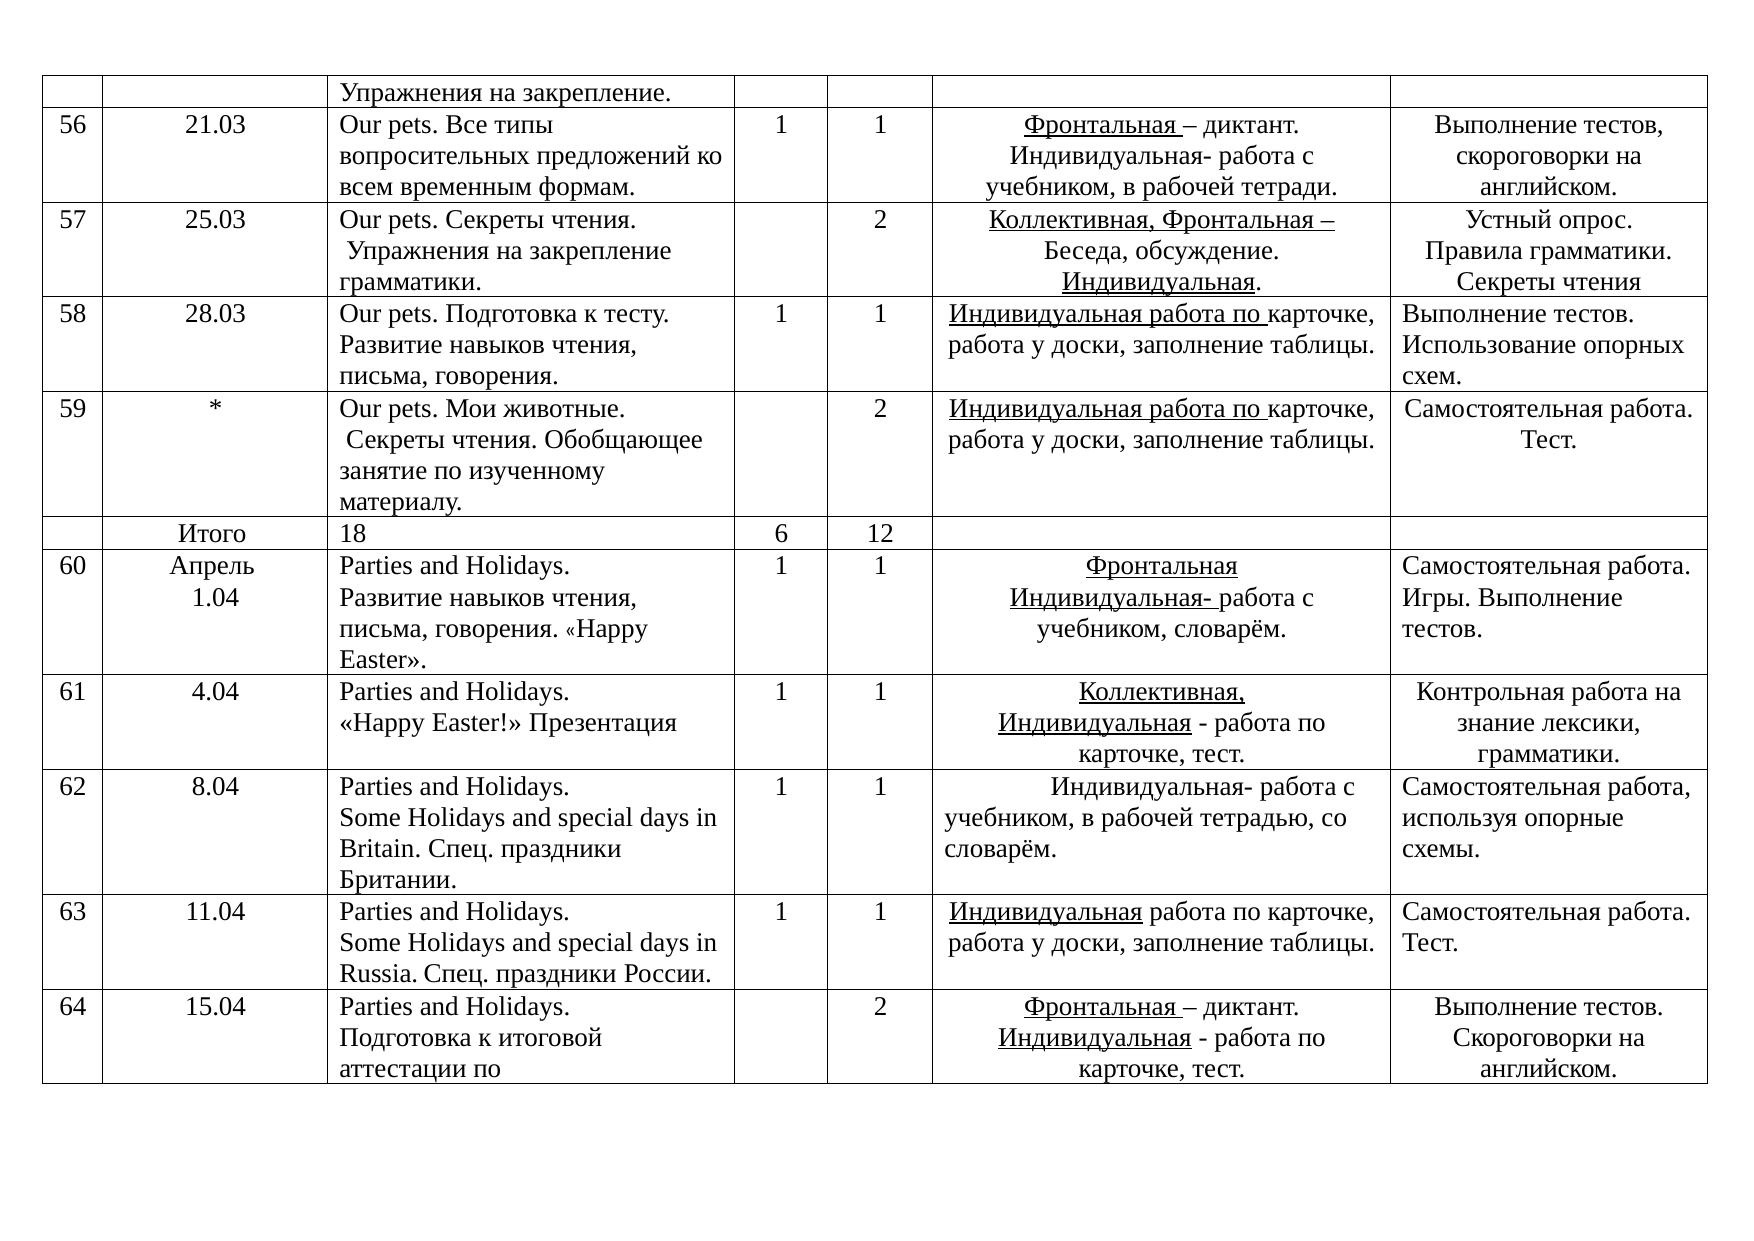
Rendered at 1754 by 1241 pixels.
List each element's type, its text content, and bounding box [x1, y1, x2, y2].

table_cell Итого [103, 517, 327, 548]
table_cell 59 [43, 392, 102, 516]
table_cell Our pets. Секреты чтения. Упражнения на закрепление грамматики. [328, 203, 734, 296]
table_cell Выполнение тестов. Скороговорки на английском. [1391, 990, 1707, 1083]
table_cell Индивидуальная работа по карточке, работа у доски, заполнение таблицы. [933, 392, 1390, 516]
table_cell Фронтальная – диктант. Индивидуальная - работа по карточке, тест. [933, 990, 1390, 1083]
table_cell 2 [828, 203, 932, 296]
table_cell 2 [828, 392, 932, 516]
table_cell 12 [828, 517, 932, 548]
table_cell 15.04 [103, 990, 327, 1083]
table_cell Самостоятельная работа. Игры. Выполнение тестов. [1391, 550, 1707, 674]
table_cell * [103, 392, 327, 516]
table_cell Фронтальная Индивидуальная- работа с учебником, словарём. [933, 550, 1390, 674]
table_cell 56 [43, 108, 102, 202]
table_cell Контрольная работа на знание лексики, грамматики. [1391, 675, 1707, 768]
table_cell 1 [828, 675, 932, 768]
table_cell 4.04 [103, 675, 327, 768]
table_cell Коллективная, Индивидуальная - работа по карточке, тест. [933, 675, 1390, 768]
table_cell 18 [328, 517, 734, 548]
table_cell 6 [735, 517, 827, 548]
table_cell 1 [828, 297, 932, 391]
table_cell Самостоятельная работа, используя опорные схемы. [1391, 770, 1707, 894]
table_cell Упражнения на закрепление. [328, 76, 734, 107]
table_cell 8.04 [103, 770, 327, 894]
table_cell Фронтальная – диктант. Индивидуальная- работа с учебником, в рабочей тетради. [933, 108, 1390, 202]
table_cell Индивидуальная работа по карточке, работа у доски, заполнение таблицы. [933, 895, 1390, 989]
table_cell 2 [828, 990, 932, 1083]
table_cell 1 [828, 895, 932, 989]
table_cell 21.03 [103, 108, 327, 202]
table_cell [735, 76, 827, 107]
table_cell Parties and Holidays. Подготовка к итоговой аттестации по [328, 990, 734, 1083]
table_cell Our pets. Все типы вопросительных предложений ко всем временным формам. [328, 108, 734, 202]
table_cell 1 [735, 770, 827, 894]
table_cell Parties and Holidays. Some Holidays and special days in Britain. Спец. праздники Британии. [328, 770, 734, 894]
table_cell Our pets. Мои животные. Секреты чтения. Обобщающее занятие по изученному материалу. [328, 392, 734, 516]
table_cell [933, 76, 1390, 107]
table_cell [933, 517, 1390, 548]
table_cell 11.04 [103, 895, 327, 989]
table_cell Выполнение тестов, скороговорки на английском. [1391, 108, 1707, 202]
table_cell [1391, 76, 1707, 107]
table_cell 62 [43, 770, 102, 894]
table_cell Коллективная, Фронтальная – Беседа, обсуждение. Индивидуальная. [933, 203, 1390, 296]
table_cell 1 [735, 675, 827, 768]
table_cell Parties and Holidays. «Happy Easter!» Презентация [328, 675, 734, 768]
table_cell 58 [43, 297, 102, 391]
table_cell [43, 76, 102, 107]
table_cell 1 [735, 550, 827, 674]
table_cell 1 [735, 297, 827, 391]
table_cell Выполнение тестов. Использование опорных схем. [1391, 297, 1707, 391]
table_cell Parties and Holidays. Развитие навыков чтения, письма, говорения. «Happy Easter». [328, 550, 734, 674]
table_cell 60 [43, 550, 102, 674]
table_cell 1 [828, 770, 932, 894]
table_cell Устный опрос. Правила грамматики. Секреты чтения [1391, 203, 1707, 296]
table_cell Индивидуальная работа по карточке, работа у доски, заполнение таблицы. [933, 297, 1390, 391]
table_cell 1 [828, 108, 932, 202]
table_cell 1 [828, 550, 932, 674]
table_cell [43, 517, 102, 548]
table_cell Самостоятельная работа. Тест. [1391, 895, 1707, 989]
table_cell 63 [43, 895, 102, 989]
table_cell Индивидуальная- работа с учебником, в рабочей тетрадью, со словарём. [933, 770, 1390, 894]
table_cell 57 [43, 203, 102, 296]
table_cell [735, 392, 827, 516]
table_cell 64 [43, 990, 102, 1083]
table_cell [735, 203, 827, 296]
table_cell 1 [735, 108, 827, 202]
table_cell [828, 76, 932, 107]
table_cell 25.03 [103, 203, 327, 296]
table_cell [103, 76, 327, 107]
table_cell Апрель 1.04 [103, 550, 327, 674]
table_cell Parties and Holidays. Some Holidays and special days in Russia. Спец. праздники России. [328, 895, 734, 989]
table_cell 28.03 [103, 297, 327, 391]
table_cell [1391, 517, 1707, 548]
table_cell 1 [735, 895, 827, 989]
table_cell Самостоятельная работа. Тест. [1391, 392, 1707, 516]
table_cell [735, 990, 827, 1083]
table_cell 61 [43, 675, 102, 768]
table_cell Our pets. Подготовка к тесту. Развитие навыков чтения, письма, говорения. [328, 297, 734, 391]
